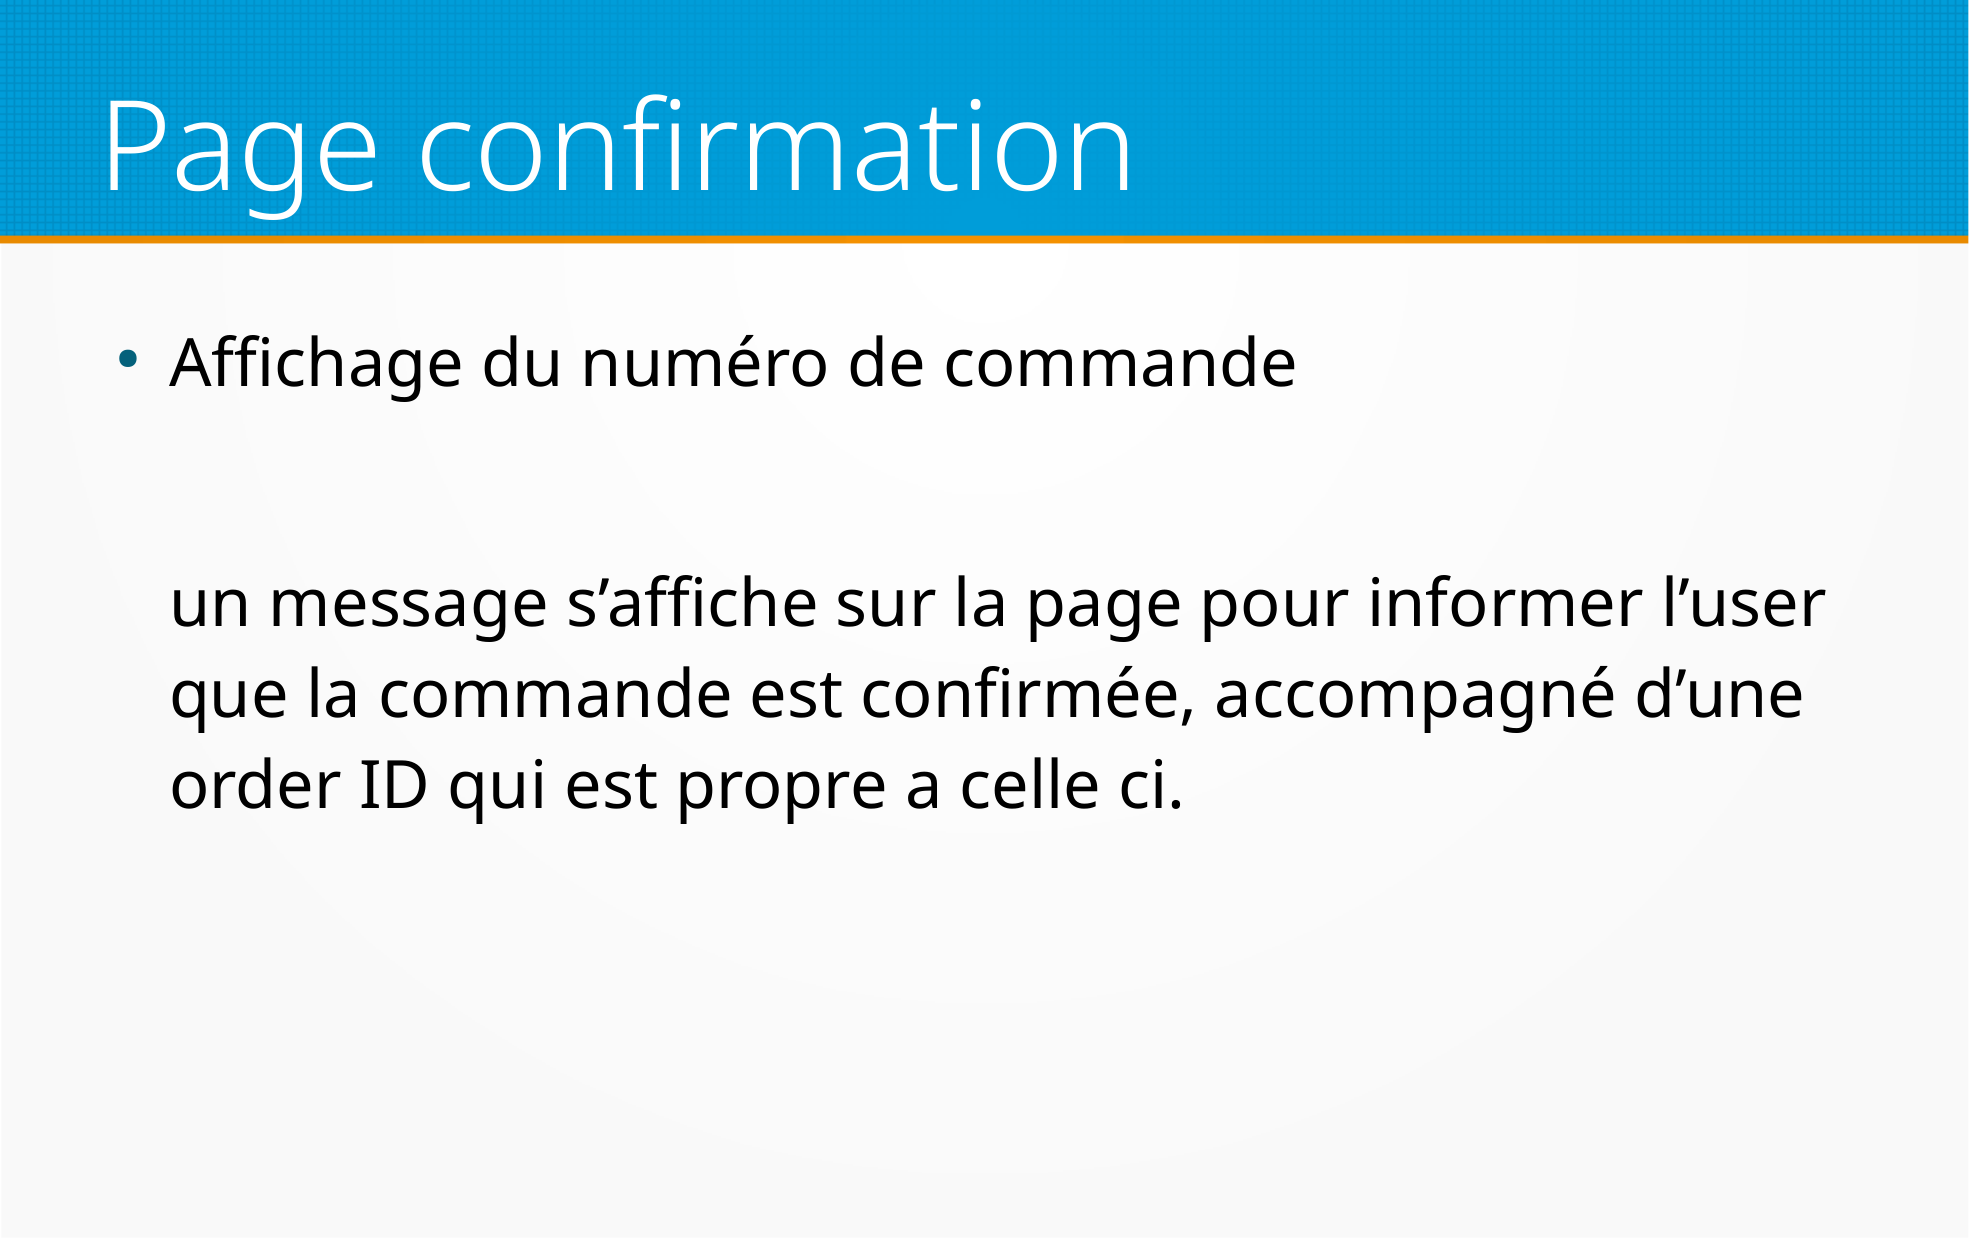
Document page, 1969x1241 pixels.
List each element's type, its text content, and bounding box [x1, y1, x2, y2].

picture [0, 236, 1969, 1241]
title Page confirmation [98, 19, 1870, 227]
list Affichage du numéro de commande un message s’affiche sur la page pour informer l’user que la commande est confirmée, accompagné d’une order ID qui est propre a celle ci. [98, 315, 1861, 1081]
